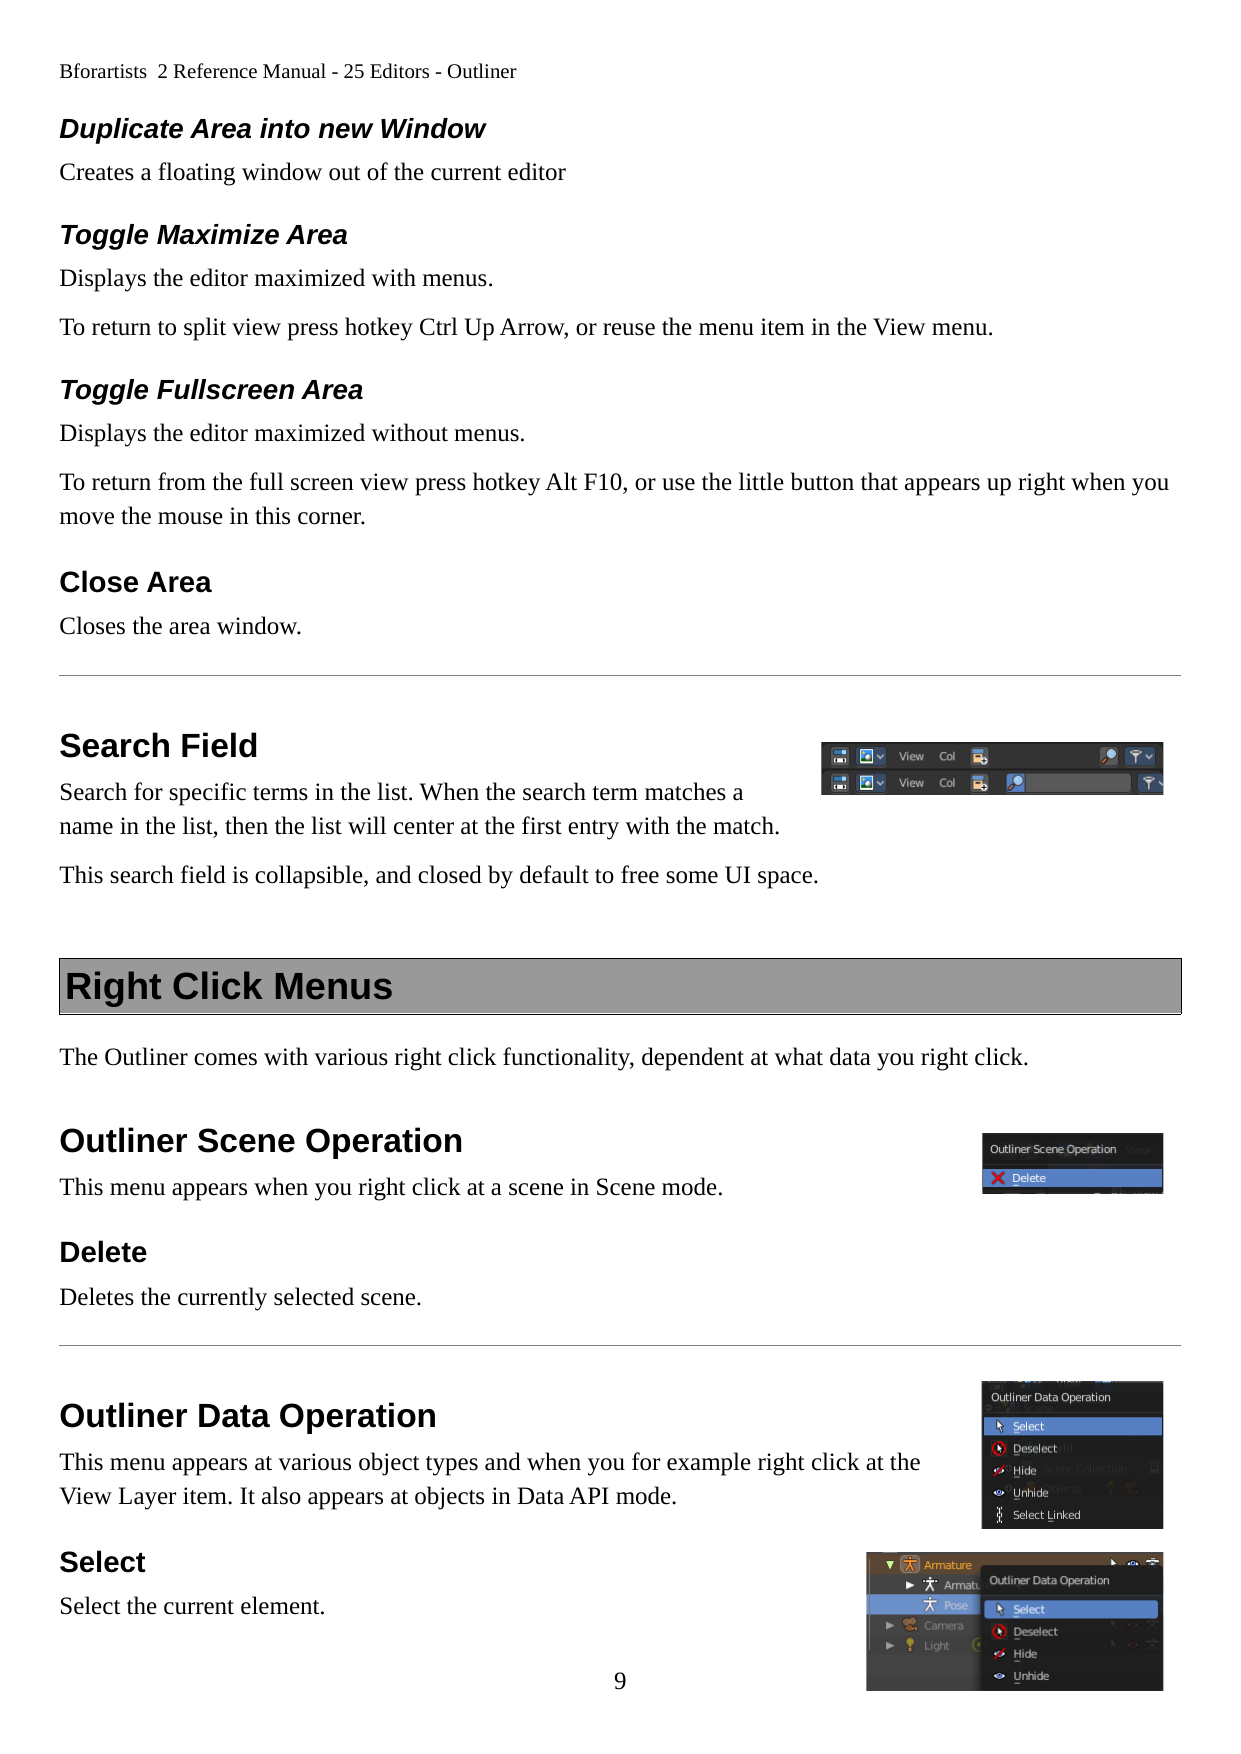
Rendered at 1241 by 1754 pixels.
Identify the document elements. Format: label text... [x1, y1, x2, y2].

subtitle Outliner Scene Operation [59, 1121, 1181, 1159]
subtitle Outliner Data Operation [59, 1396, 981, 1434]
subtitle Search Field [59, 725, 1181, 764]
subtitle Select [59, 1545, 1181, 1579]
picture [981, 1381, 1164, 1529]
text This search field is collapsible, and closed by default to free some UI space. [59, 860, 1181, 889]
subtitle Toggle Maximize Area [59, 218, 1181, 250]
text Closes the area window. [59, 611, 1181, 640]
subtitle Delete [59, 1235, 1181, 1269]
text Select the current element. [59, 1591, 866, 1620]
picture [982, 1133, 1164, 1194]
text Deletes the currently selected scene. [59, 1282, 1181, 1310]
picture [821, 742, 1164, 795]
text To return to split view press hotkey Ctrl Up Arrow, or reuse the menu item in the View menu. [59, 312, 1181, 341]
text Search for specific terms in the list. When the search term matches a name in the list, then the list will center at the first entry with the match. [59, 777, 1181, 840]
text Displays the editor maximized with menus. [59, 263, 1181, 292]
subtitle Close Area [59, 565, 1181, 599]
table_header Right Click Menus [60, 959, 1181, 1013]
text This menu appears when you right click at a scene in Scene mode. [59, 1172, 1181, 1201]
text To return from the full screen view press hotkey Alt F10, or use the little button that appears up right when you move the mouse in this corner. [59, 467, 1181, 530]
subtitle Duplicate Area into new Window [59, 113, 1181, 144]
text This menu appears at various object types and when you for example right click at the View Layer item. It also appears at objects in Data API mode. [59, 1447, 981, 1510]
text The Outliner comes with various right click functionality, dependent at what data you right click. [59, 1042, 1181, 1071]
text Creates a floating window out of the current editor [59, 157, 1181, 186]
text Displays the editor maximized without menus. [59, 418, 1181, 447]
subtitle [1164, 1396, 1181, 1434]
picture [866, 1552, 1164, 1691]
subtitle Toggle Fullscreen Area [59, 373, 1181, 405]
